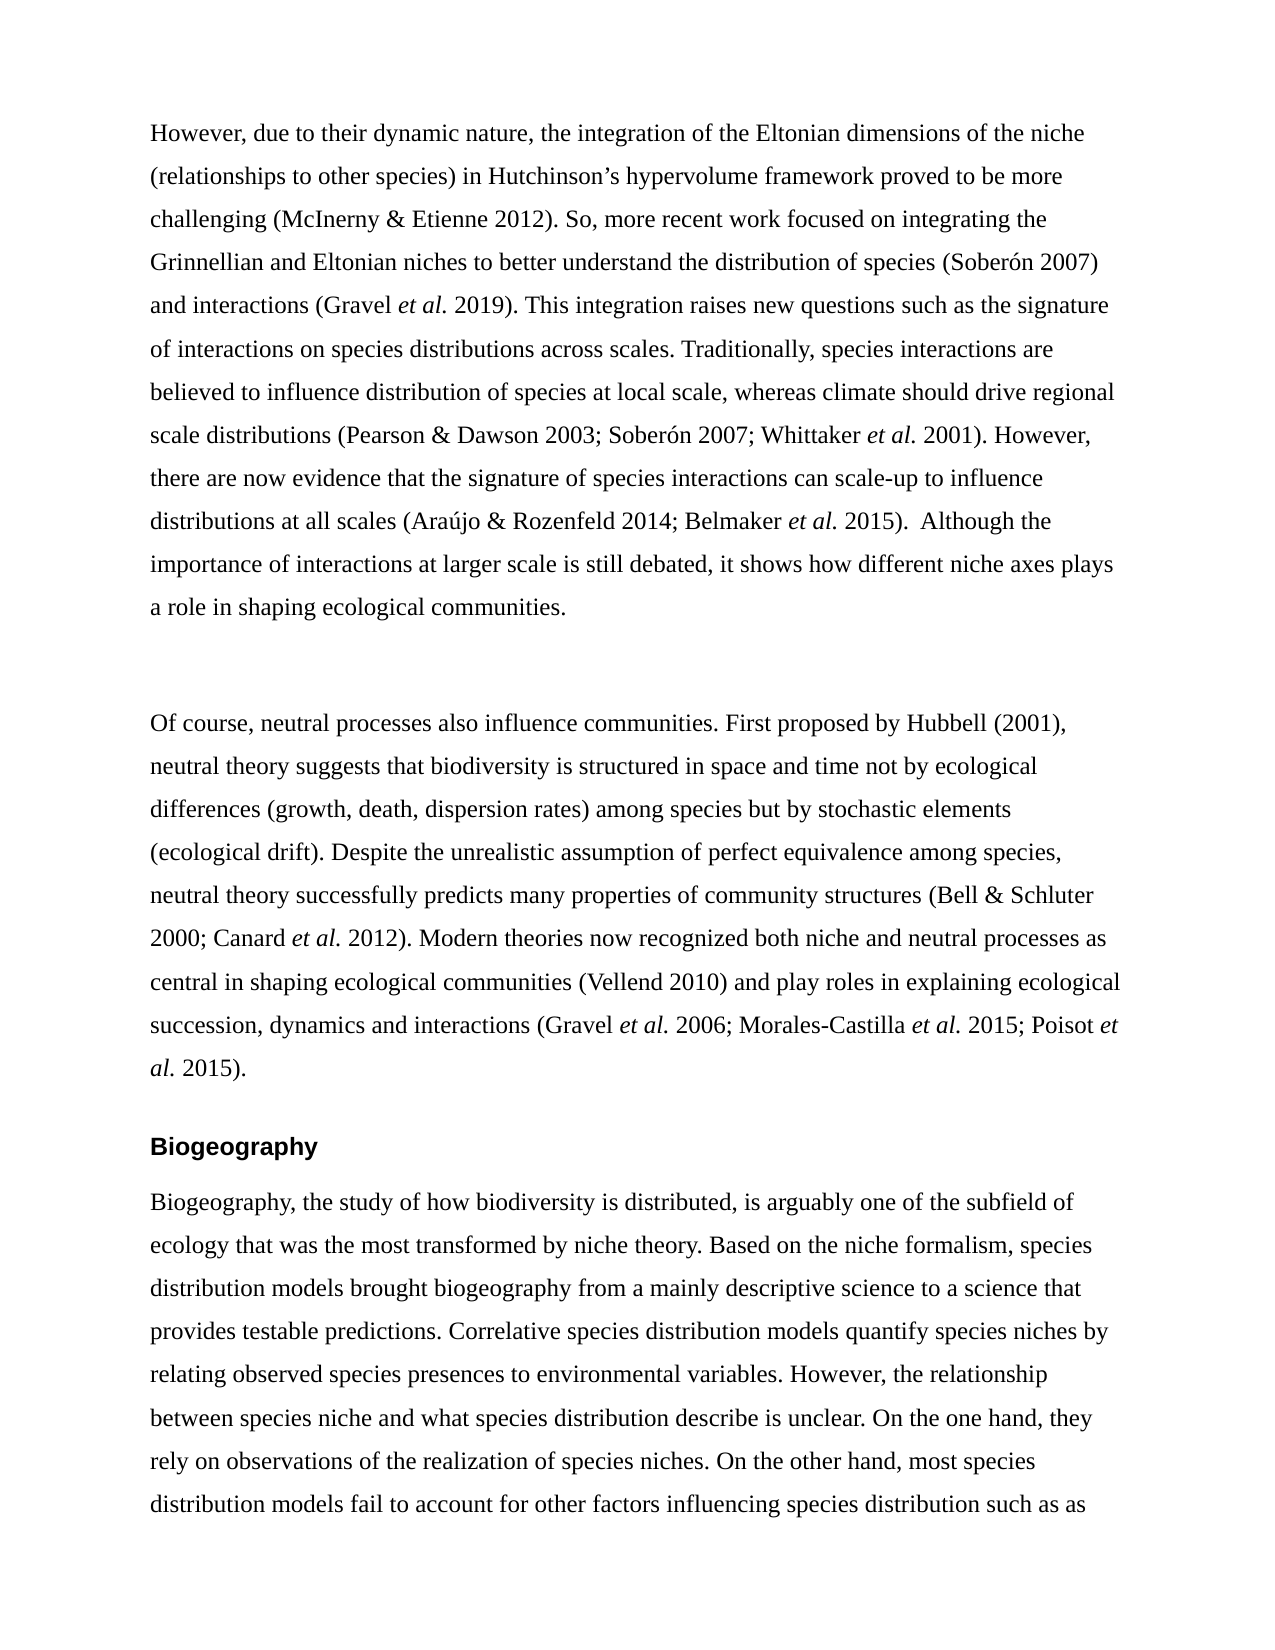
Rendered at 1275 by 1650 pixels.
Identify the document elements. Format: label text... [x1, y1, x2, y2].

subtitle Biogeography [150, 1131, 1125, 1160]
text However, due to their dynamic nature, the integration of the Eltonian dimensions of the niche (relationships to other species) in Hutchinson’s hypervolume framework proved to be more challenging (McInerny & Etienne 2012). So, more recent work focused on integrating the Grinnellian and Eltonian niches to better understand the distribution of species (Soberón 2007) and interactions (Gravel et al. 2019). This integration raises new questions such as the signature of interactions on species distributions across scales. Traditionally, species interactions are believed to influence distribution of species at local scale, whereas climate should drive regional scale distributions (Pearson & Dawson 2003; Soberón 2007; Whittaker et al. 2001). However, there are now evidence that the signature of species interactions can scale-up to influence distributions at all scales (Araújo & Rozenfeld 2014; Belmaker et al. 2015). Although the importance of interactions at larger scale is still debated, it shows how different niche axes plays a role in shaping ecological communities. [150, 118, 1125, 621]
text Biogeography, the study of how biodiversity is distributed, is arguably one of the subfield of ecology that was the most transformed by niche theory. Based on the niche formalism, species distribution models brought biogeography from a mainly descriptive science to a science that provides testable predictions. Correlative species distribution models quantify species niches by relating observed species presences to environmental variables. However, the relationship between species niche and what species distribution describe is unclear. On the one hand, they rely on observations of the realization of species niches. On the other hand, most species distribution models fail to account for other factors influencing species distribution such as as [150, 1187, 1125, 1518]
text Of course, neutral processes also influence communities. First proposed by Hubbell (2001), neutral theory suggests that biodiversity is structured in space and time not by ecological differences (growth, death, dispersion rates) among species but by stochastic elements (ecological drift). Despite the unrealistic assumption of perfect equivalence among species, neutral theory successfully predicts many properties of community structures (Bell & Schluter 2000; Canard et al. 2012). Modern theories now recognized both niche and neutral processes as central in shaping ecological communities (Vellend 2010) and play roles in explaining ecological succession, dynamics and interactions (Gravel et al. 2006; Morales-Castilla et al. 2015; Poisot et al. 2015). [150, 708, 1125, 1082]
